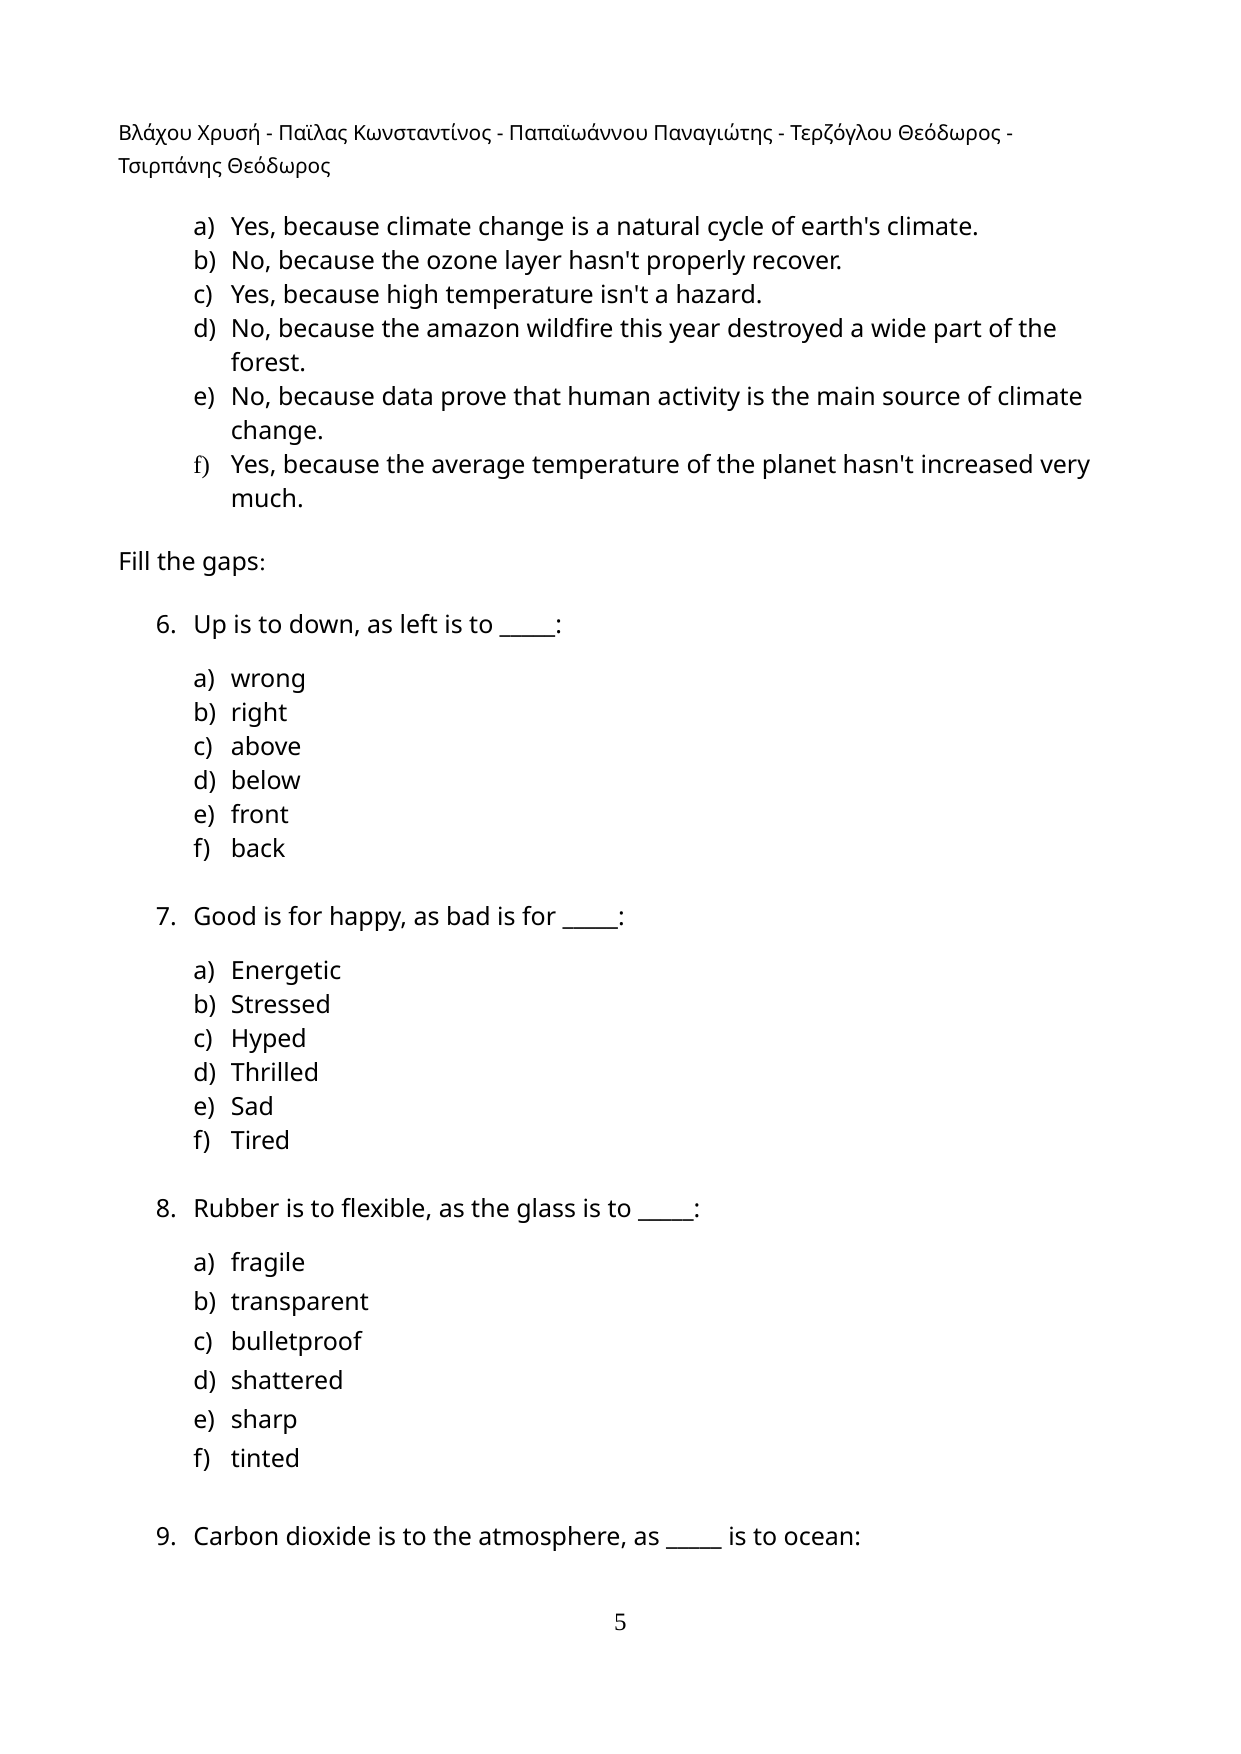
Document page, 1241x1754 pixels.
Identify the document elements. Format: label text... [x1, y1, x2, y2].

list transparent [193, 1284, 1122, 1318]
list front [193, 797, 1122, 831]
list No, because data prove that human activity is the main source of climate change. [193, 379, 1122, 447]
list No, because the amazon wildfire this year destroyed a wide part of the forest. [193, 311, 1122, 379]
list Sad [193, 1089, 1122, 1123]
list Stressed [193, 987, 1122, 1021]
list sharp [193, 1402, 1122, 1436]
list above [193, 729, 1122, 763]
list Carbon dioxide is to the atmosphere, as _____ is to ocean: [156, 1519, 1122, 1553]
list fragile [193, 1245, 1122, 1279]
text Fill the gaps: [118, 544, 1122, 578]
list Thrilled [193, 1055, 1122, 1089]
list No, because the ozone layer hasn't properly recover. [193, 243, 1122, 277]
list Yes, because high temperature isn't a hazard. [193, 277, 1122, 311]
list Yes, because climate change is a natural cycle of earth's climate. [193, 209, 1122, 243]
list Tired [193, 1123, 1122, 1157]
list Good is for happy, as bad is for _____: [156, 899, 1122, 933]
list Rubber is to flexible, as the glass is to _____: [156, 1191, 1122, 1225]
list Yes, because the average temperature of the planet hasn't increased very much. [193, 447, 1122, 515]
list Hyped [193, 1021, 1122, 1055]
list Energetic [193, 953, 1122, 987]
list back [193, 831, 1122, 865]
list tinted [193, 1441, 1122, 1475]
list bulletproof [193, 1323, 1122, 1357]
list below [193, 763, 1122, 797]
list right [193, 694, 1122, 729]
list Up is to down, as left is to _____: [156, 607, 1122, 641]
list wrong [193, 661, 1122, 694]
list shattered [193, 1362, 1122, 1396]
